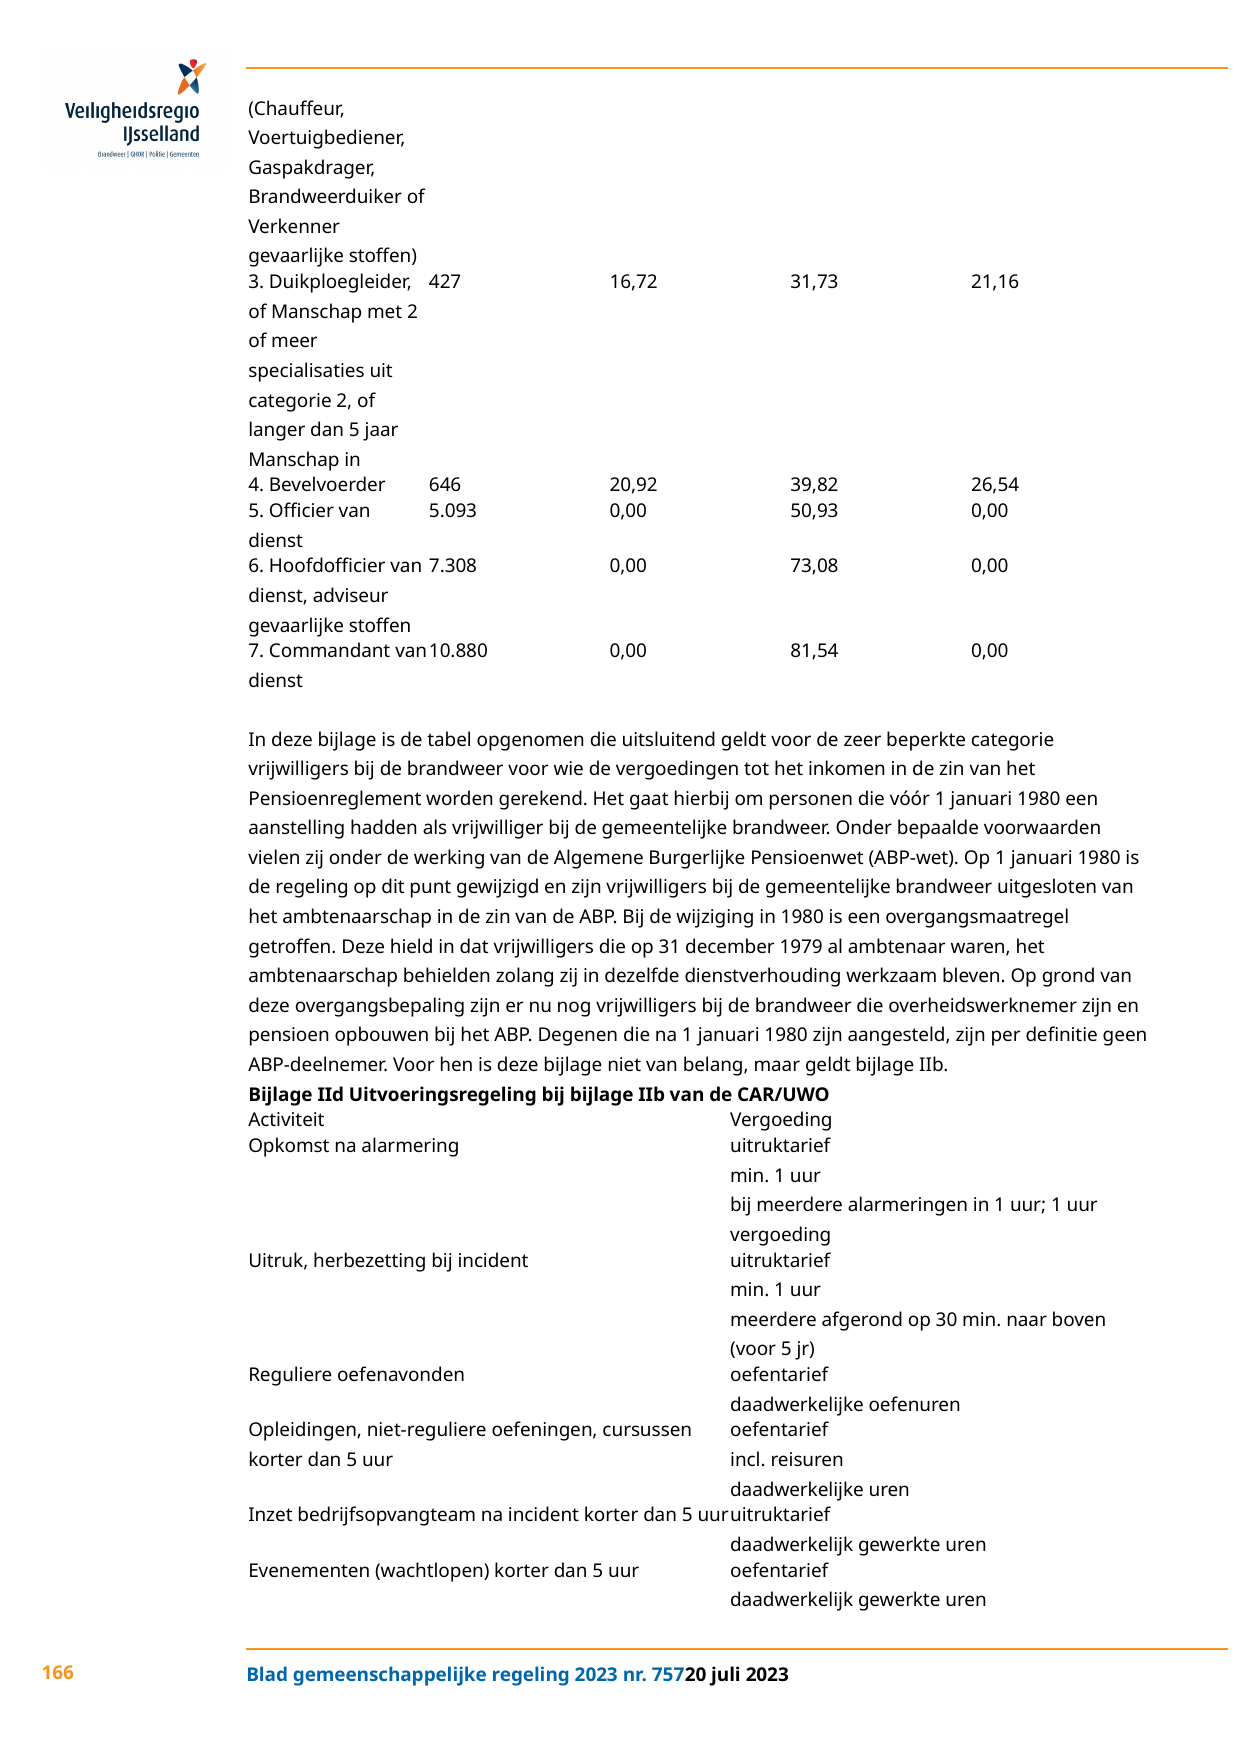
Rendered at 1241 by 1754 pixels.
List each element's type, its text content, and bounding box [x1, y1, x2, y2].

table_cell Reguliere oefenavonden [248, 1361, 730, 1417]
table_cell 0,00 [609, 553, 790, 638]
table_cell 26,54 [971, 472, 1152, 497]
table_cell 39,82 [790, 472, 971, 497]
table_cell uitruktarief min. 1 uur meerdere afgerond op 30 min. naar boven (voor 5 jr) [730, 1247, 1152, 1361]
table_header Vergoeding [730, 1107, 1152, 1132]
table_cell uitruktarief min. 1 uur bij meerdere alarmeringen in 1 uur; 1 uur vergoeding [730, 1132, 1152, 1247]
table_cell [790, 95, 971, 268]
table_cell 427 [429, 269, 609, 472]
table_cell 5. Officier van dienst [248, 498, 429, 553]
table_cell 81,54 [790, 638, 971, 693]
table_cell Uitruk, herbezetting bij incident [248, 1247, 730, 1361]
table_cell 20,92 [609, 472, 790, 497]
table_cell 10.880 [429, 638, 609, 693]
table_cell [609, 95, 790, 268]
table_cell 0,00 [971, 553, 1152, 638]
table_cell Opkomst na alarmering [248, 1132, 730, 1247]
table_cell 3. Duikploegleider, of Manschap met 2 of meer specialisaties uit categorie 2, of langer dan 5 jaar Manschap in [248, 269, 429, 472]
text Bijlage IId Uitvoeringsregeling bij bijlage IIb van de CAR/UWO [248, 1081, 1152, 1106]
table_cell 646 [429, 472, 609, 497]
table_cell 31,73 [790, 269, 971, 472]
table_cell 0,00 [609, 498, 790, 553]
table_cell Opleidingen, niet-reguliere oefeningen, cursussen korter dan 5 uur [248, 1417, 730, 1501]
table_cell 5.093 [429, 498, 609, 553]
table_cell 7. Commandant van dienst [248, 638, 429, 693]
table_header Activiteit [248, 1107, 730, 1132]
text In deze bijlage is de tabel opgenomen die uitsluitend geldt voor de zeer beperkte categorie vrijwilligers bij de brandweer voor wie de vergoedingen tot het inkomen in de zin van het Pensioenreglement worden gerekend. Het gaat hierbij om personen die vóór 1 januari 1980 een aanstelling hadden als vrijwilliger bij de gemeentelijke brandweer. Onder bepaalde voorwaarden vielen zij onder de werking van de Algemene Burgerlijke Pensioenwet (ABP-wet). Op 1 januari 1980 is de regeling op dit punt gewijzigd en zijn vrijwilligers bij de gemeentelijke brandweer uitgesloten van het ambtenaarschap in de zin van de ABP. Bij de wijziging in 1980 is een overgangsmaatregel getroffen. Deze hield in dat vrijwilligers die op 31 december 1979 al ambtenaar waren, het ambtenaarschap behielden zolang zij in dezelfde dienstverhouding werkzaam bleven. Op grond van deze overgangsbepaling zijn er nu nog vrijwilligers bij de brandweer die overheidswerknemer zijn en pensioen opbouwen bij het ABP. Degenen die na 1 januari 1980 zijn aangesteld, zijn per definitie geen ABP-deelnemer. Voor hen is deze bijlage niet van belang, maar geldt bijlage IIb. [248, 726, 1152, 1077]
table_cell [429, 95, 609, 268]
table_cell Evenementen (wachtlopen) korter dan 5 uur [248, 1557, 730, 1612]
table_cell (Chauffeur, Voertuigbediener, Gaspakdrager, Brandweerduiker of Verkenner gevaarlijke stoffen) [248, 95, 429, 268]
table_cell oefentarief incl. reisuren daadwerkelijke uren [730, 1417, 1152, 1501]
table_cell 50,93 [790, 498, 971, 553]
table_cell 21,16 [971, 269, 1152, 472]
table_cell 0,00 [971, 638, 1152, 693]
table_cell 0,00 [609, 638, 790, 693]
table_cell [971, 95, 1152, 268]
table_cell 16,72 [609, 269, 790, 472]
table_cell oefentarief daadwerkelijke oefenuren [730, 1361, 1152, 1417]
table_cell 7.308 [429, 553, 609, 638]
table_cell 4. Bevelvoerder [248, 472, 429, 497]
table_cell 73,08 [790, 553, 971, 638]
table_cell oefentarief daadwerkelijk gewerkte uren [730, 1557, 1152, 1612]
picture [41, 47, 231, 172]
table_cell uitruktarief daadwerkelijk gewerkte uren [730, 1501, 1152, 1557]
table_cell 6. Hoofdofficier van dienst, adviseur gevaarlijke stoffen [248, 553, 429, 638]
table_cell 0,00 [971, 498, 1152, 553]
table_cell Inzet bedrijfsopvangteam na incident korter dan 5 uur [248, 1501, 730, 1557]
